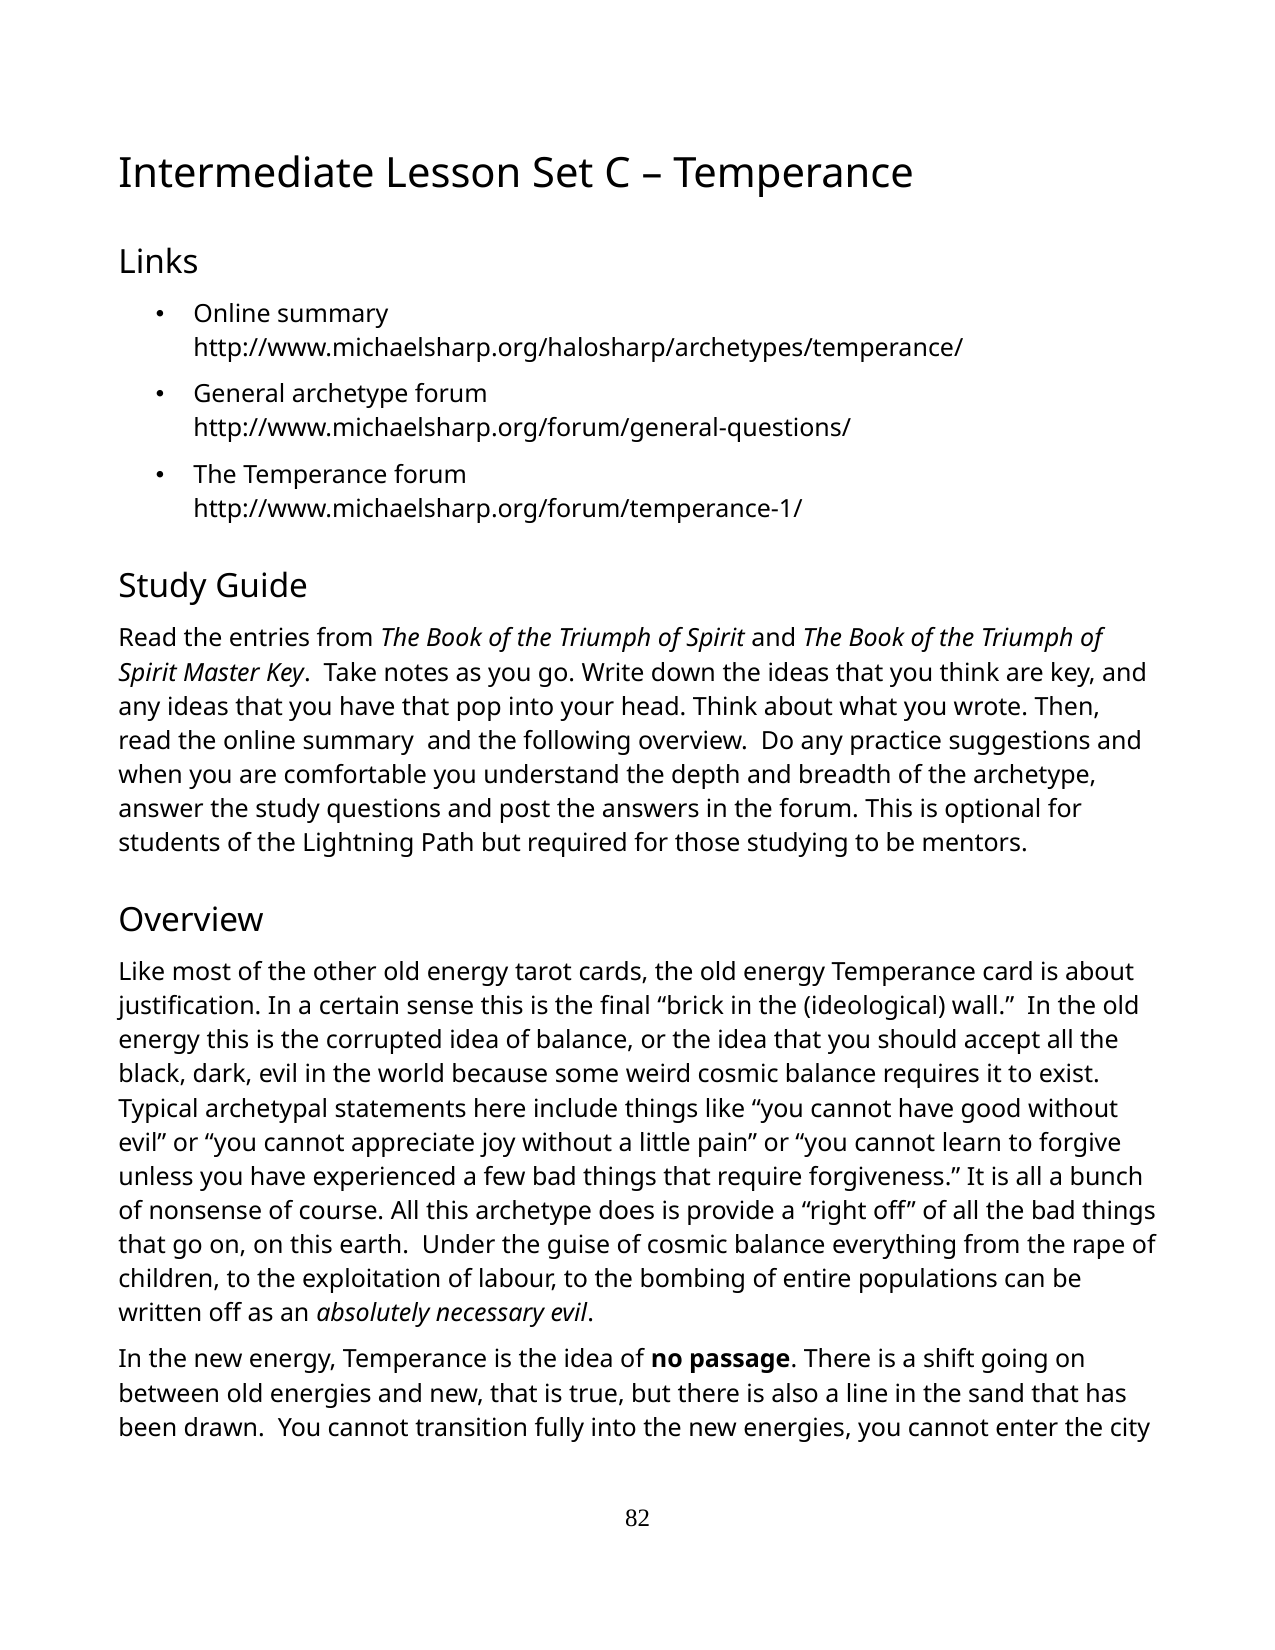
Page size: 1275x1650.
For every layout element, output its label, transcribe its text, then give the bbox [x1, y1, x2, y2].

list Online summary http://www.michaelsharp.org/halosharp/archetypes/temperance/ [156, 295, 1157, 363]
list General archetype forum http://www.michaelsharp.org/forum/general-questions/ [156, 376, 1157, 444]
list The Temperance forum http://www.michaelsharp.org/forum/temperance-1/ [156, 457, 1157, 525]
text In the new energy, Temperance is the idea of no passage. There is a shift going on between old energies and new, that is true, but there is also a line in the sand that has been drawn. You cannot transition fully into the new energies, you cannot enter the city [118, 1341, 1157, 1443]
text Like most of the other old energy tarot cards, the old energy Temperance card is about justification. In a certain sense this is the final “brick in the (ideological) wall.” In the old energy this is the corrupted idea of balance, or the idea that you should accept all the black, dark, evil in the world because some weird cosmic balance requires it to exist. Typical archetypal statements here include things like “you cannot have good without evil” or “you cannot appreciate joy without a little pain” or “you cannot learn to forgive unless you have experienced a few bad things that require forgiveness.” It is all a bunch of nonsense of course. All this archetype does is provide a “right off” of all the bad things that go on, on this earth. Under the guise of cosmic balance everything from the rape of children, to the exploitation of labour, to the bombing of entire populations can be written off as an absolutely necessary evil. [118, 954, 1157, 1329]
subtitle Study Guide [118, 562, 1157, 608]
subtitle Links [118, 237, 1157, 283]
text Read the entries from The Book of the Triumph of Spirit and The Book of the Triumph of Spirit Master Key. Take notes as you go. Write down the ideas that you think are key, and any ideas that you have that pop into your head. Think about what you wrote. Then, read the online summary and the following overview. Do any practice suggestions and when you are comfortable you understand the depth and breadth of the archetype, answer the study questions and post the answers in the forum. This is optional for students of the Lightning Path but required for those studying to be mentors. [118, 620, 1157, 858]
subtitle Overview [118, 896, 1157, 941]
subtitle Intermediate Lesson Set C – Temperance [118, 143, 1157, 200]
